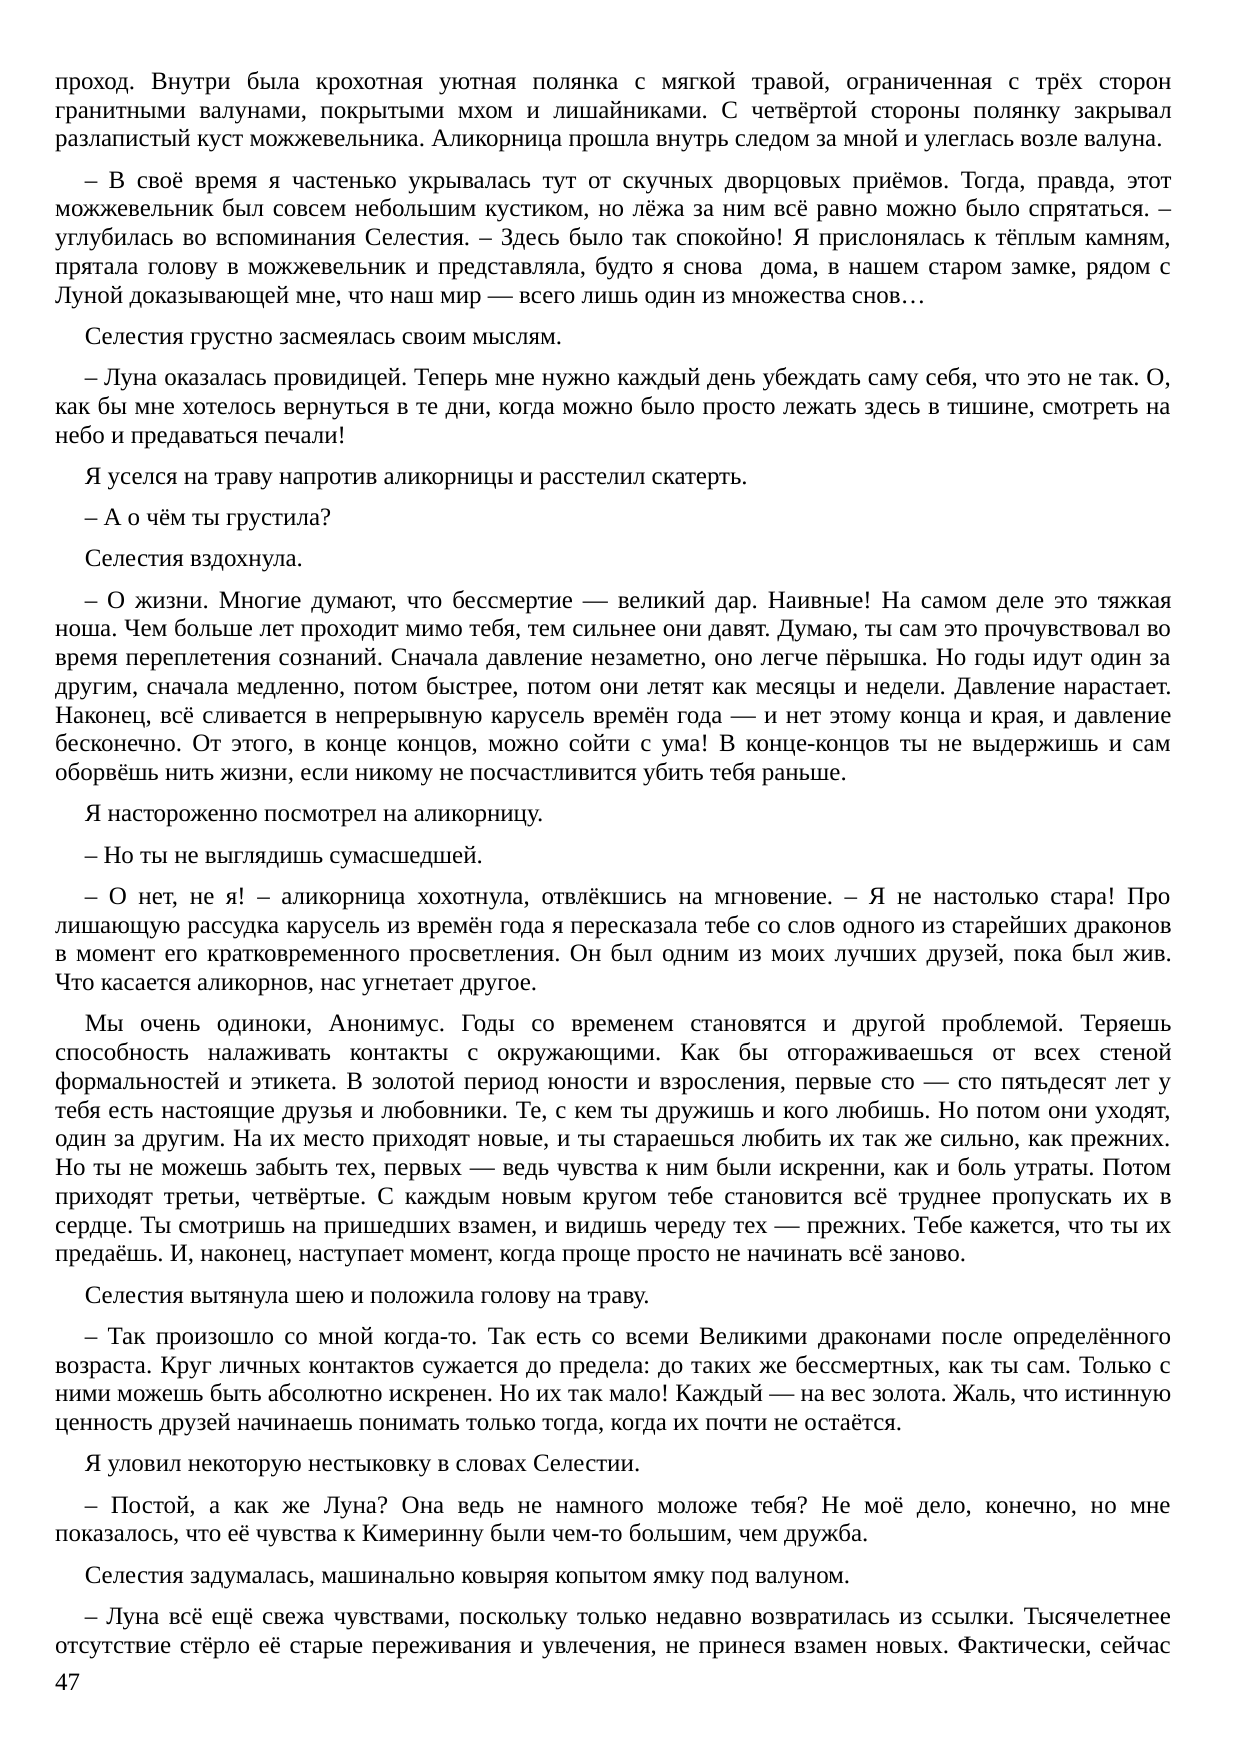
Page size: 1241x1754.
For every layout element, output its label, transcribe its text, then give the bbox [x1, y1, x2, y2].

text – Но ты не выглядишь сумасшедшей. [55, 840, 1173, 868]
text – Так произошло со мной когда-то. Так есть со всеми Великими драконами после определённого возраста. Круг личных контактов сужается до предела: до таких же бессмертных, как ты сам. Только с ними можешь быть абсолютно искренен. Но их так мало! Каждый — на вес золота. Жаль, что истинную ценность друзей начинаешь понимать только тогда, когда их почти не остаётся. [55, 1321, 1173, 1436]
text Селестия вытянула шею и положила голову на траву. [55, 1280, 1173, 1308]
text – О жизни. Многие думают, что бессмертие — великий дар. Наивные! На самом деле это тяжкая ноша. Чем больше лет проходит мимо тебя, тем сильнее они давят. Думаю, ты сам это прочувствовал во время переплетения сознаний. Сначала давление незаметно, оно легче пёрышка. Но годы идут один за другим, сначала медленно, потом быстрее, потом они летят как месяцы и недели. Давление нарастает. Наконец, всё сливается в непрерывную карусель времён года — и нет этому конца и края, и давление бесконечно. От этого, в конце концов, можно сойти с ума! В конце-концов ты не выдержишь и сам оборвёшь нить жизни, если никому не посчастливится убить тебя раньше. [55, 585, 1173, 786]
text Мы очень одиноки, Анонимус. Годы со временем становятся и другой проблемой. Теряешь способность налаживать контакты с окружающими. Как бы отгораживаешься от всех стеной формальностей и этикета. В золотой период юности и взросления, первые сто — сто пятьдесят лет у тебя есть настоящие друзья и любовники. Те, с кем ты дружишь и кого любишь. Но потом они уходят, один за другим. На их место приходят новые, и ты стараешься любить их так же сильно, как прежних. Но ты не можешь забыть тех, первых — ведь чувства к ним были искренни, как и боль утраты. Потом приходят третьи, четвёртые. С каждым новым кругом тебе становится всё труднее пропускать их в сердце. Ты смотришь на пришедших взамен, и видишь череду тех — прежних. Тебе кажется, что ты их предаёшь. И, наконец, наступает момент, когда проще просто не начинать всё заново. [55, 1008, 1173, 1267]
text – В своё время я частенько укрывалась тут от скучных дворцовых приёмов. Тогда, правда, этот можжевельник был совсем небольшим кустиком, но лёжа за ним всё равно можно было спрятаться. – углубилась во вспоминания Селестия. – Здесь было так спокойно! Я прислонялась к тёплым камням, прятала голову в можжевельник и представляла, будто я снова дома, в нашем старом замке, рядом с Луной доказывающей мне, что наш мир — всего лишь один из множества снов… [55, 165, 1173, 308]
text Селестия грустно засмеялась своим мыслям. [55, 321, 1173, 350]
text – Постой, а как же Луна? Она ведь не намного моложе тебя? Не моё дело, конечно, но мне показалось, что её чувства к Кимеринну были чем-то большим, чем дружба. [55, 1490, 1173, 1547]
text – О нет, не я! – аликорница хохотнула, отвлёкшись на мгновение. – Я не настолько стара! Про лишающую рассудка карусель из времён года я пересказала тебе со слов одного из старейших драконов в момент его кратковременного просветления. Он был одним из моих лучших друзей, пока был жив. Что касается аликорнов, нас угнетает другое. [55, 881, 1173, 996]
text Я настороженно посмотрел на аликорницу. [55, 798, 1173, 827]
text Селестия задумалась, машинально ковыряя копытом ямку под валуном. [55, 1560, 1173, 1588]
text Селестия вздохнула. [55, 543, 1173, 572]
text – Луна всё ещё свежа чувствами, поскольку только недавно возвратилась из ссылки. Тысячелетнее отсутствие стёрло её старые переживания и увлечения, не принеся взамен новых. Фактически, сейчас [55, 1601, 1173, 1658]
text Я уловил некоторую нестыковку в словах Селестии. [55, 1448, 1173, 1477]
text – А о чём ты грустила? [55, 502, 1173, 531]
text Я уселся на траву напротив аликорницы и расстелил скатерть. [55, 461, 1173, 490]
text – Луна оказалась провидицей. Теперь мне нужно каждый день убеждать саму себя, что это не так. О, как бы мне хотелось вернуться в те дни, когда можно было просто лежать здесь в тишине, смотреть на небо и предаваться печали! [55, 362, 1173, 448]
text проход. Внутри была крохотная уютная полянка с мягкой травой, ограниченная с трёх сторон гранитными валунами, покрытыми мхом и лишайниками. С четвёртой стороны полянку закрывал разлапистый куст можжевельника. Аликорница прошла внутрь следом за мной и улеглась возле валуна. [55, 66, 1173, 152]
